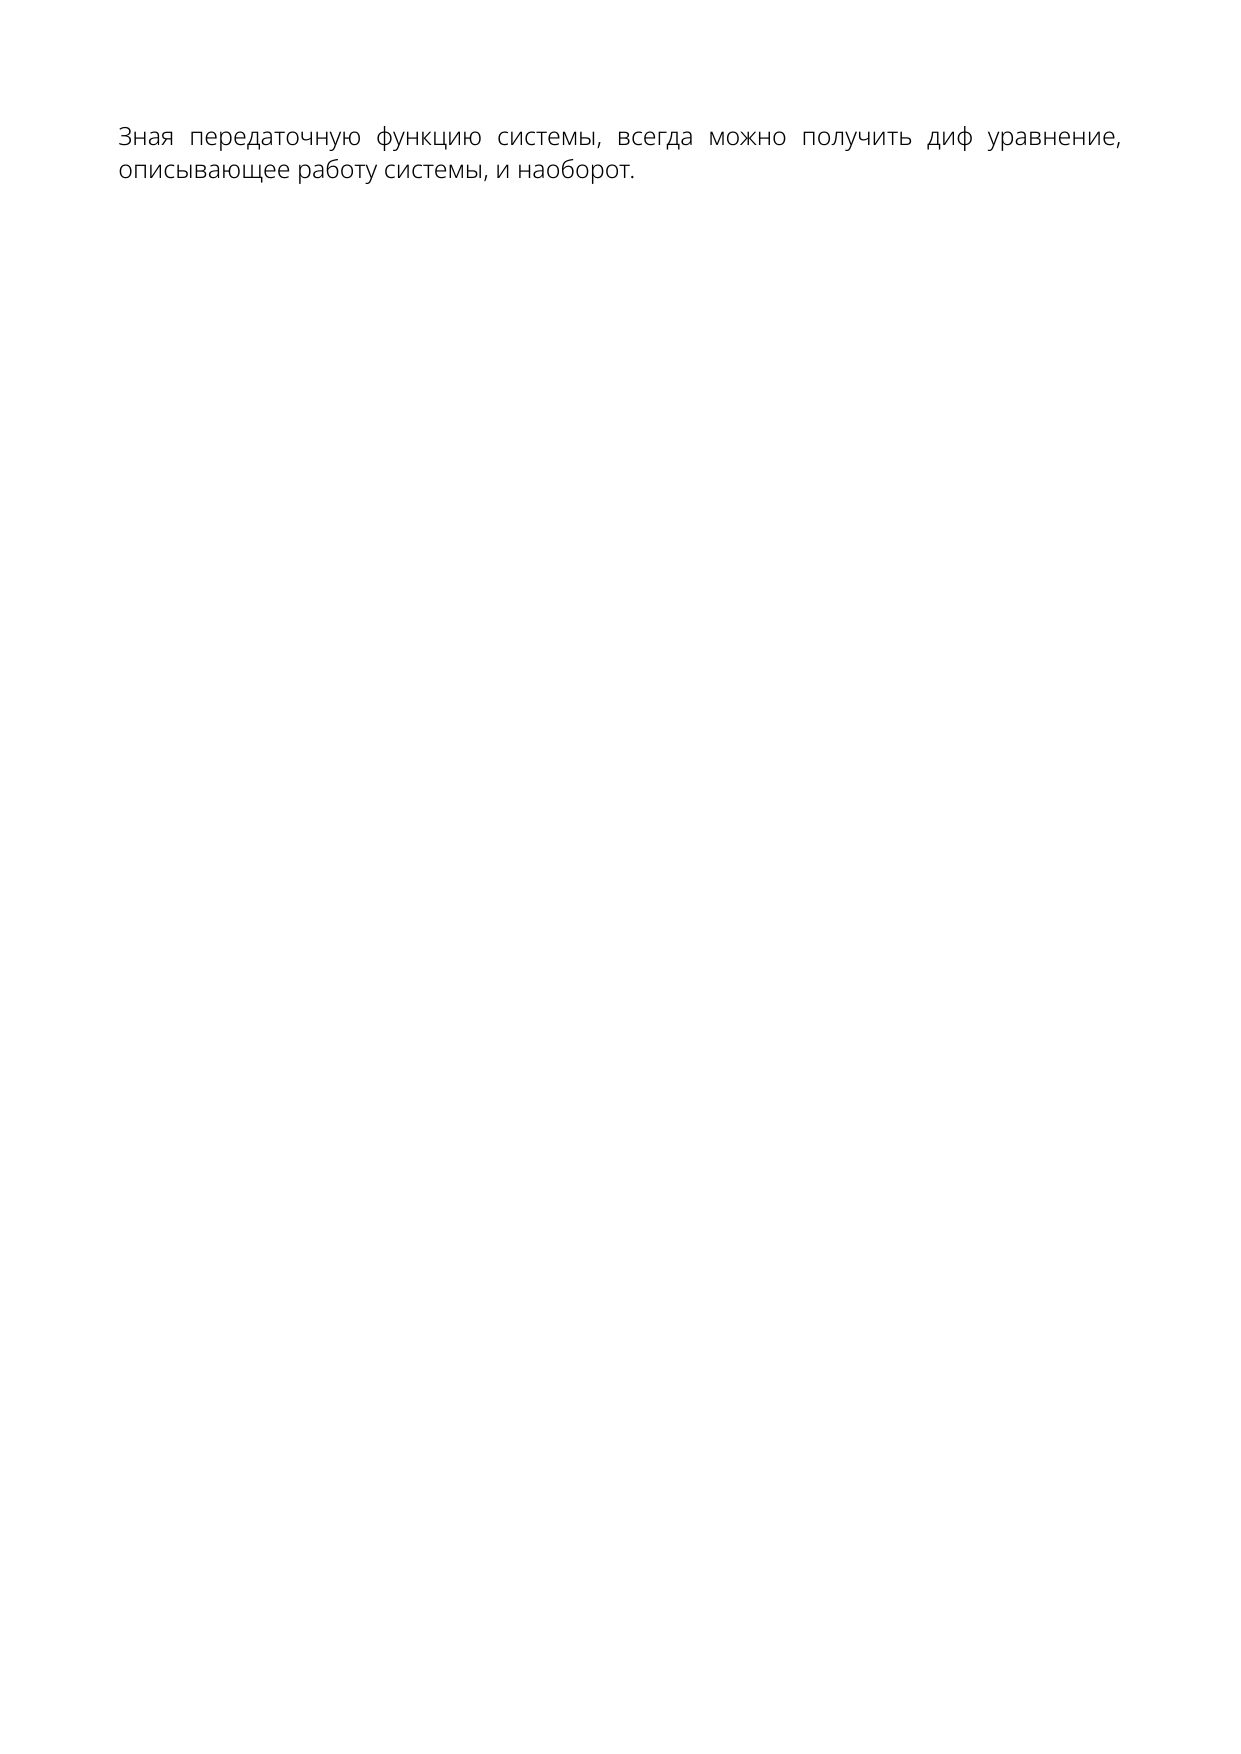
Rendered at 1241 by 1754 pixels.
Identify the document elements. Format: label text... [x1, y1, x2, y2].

text Зная передаточную функцию системы, всегда можно получить диф уравнение, описывающее работу системы, и наоборот. [118, 118, 1122, 186]
